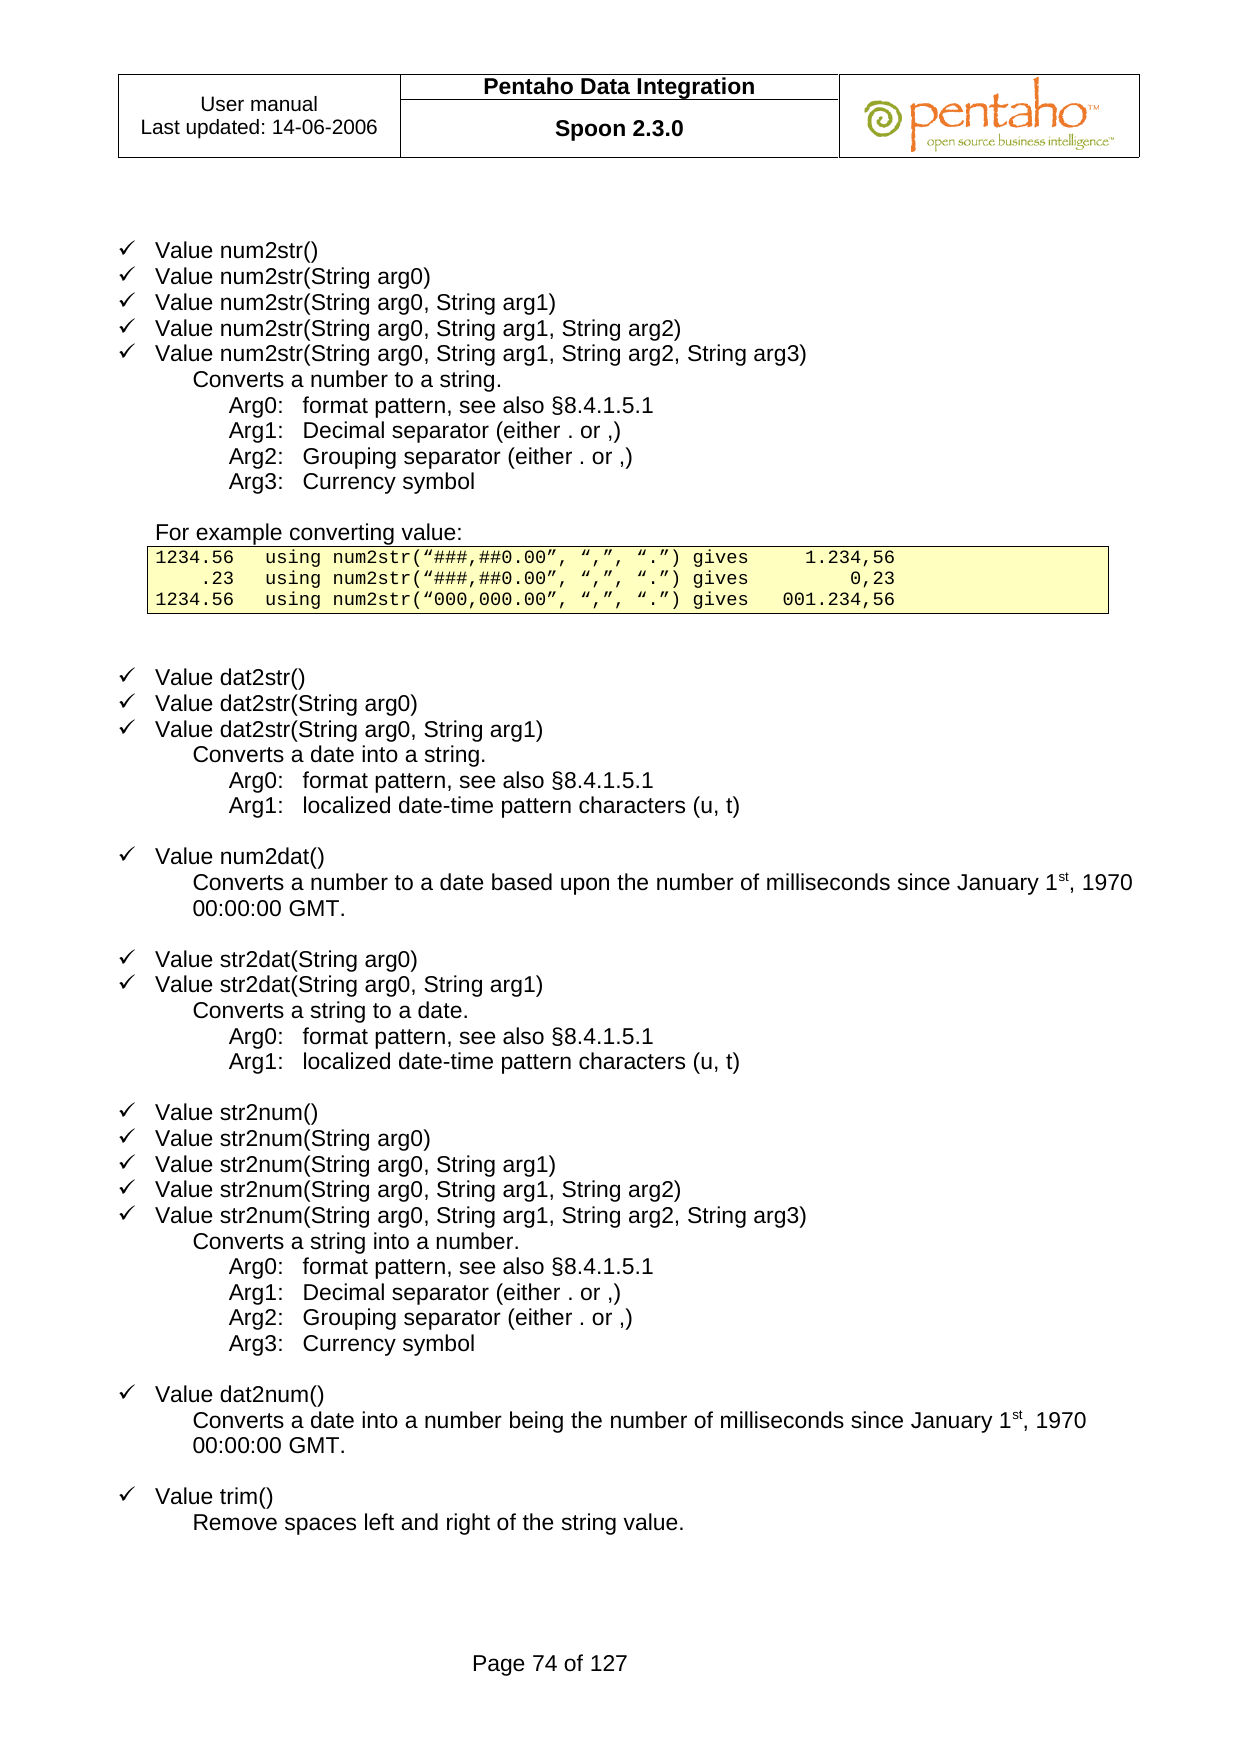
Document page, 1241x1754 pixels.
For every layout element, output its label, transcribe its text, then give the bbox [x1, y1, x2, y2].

text Arg0: format pattern, see also §8.4.1.5.1 [155, 392, 1137, 418]
text Converts a date into a number being the number of milliseconds since January 1st, 1970 00:00:00 GMT. [192, 1407, 1137, 1458]
text Arg2: Grouping separator (either . or ,) [155, 1305, 1137, 1331]
list Value dat2num() [117, 1382, 1137, 1407]
list Value num2dat() [117, 844, 1137, 870]
text Arg1: Decimal separator (either . or ,) [155, 1279, 1137, 1305]
text 1234.56 using num2str(“###,##0.00”, “,”, “.”) gives 1.234,56 [148, 547, 1108, 567]
list Value str2num(String arg0, String arg1, String arg2, String arg3) [117, 1203, 1137, 1228]
text 1234.56 using num2str(“000,000.00”, “,”, “.”) gives 001.234,56 [148, 588, 1108, 613]
list Value dat2str(String arg0) [117, 691, 1137, 716]
text Arg0: format pattern, see also §8.4.1.5.1 [155, 767, 1137, 793]
text Converts a number to a string. [192, 367, 1137, 392]
text Converts a number to a date based upon the number of milliseconds since January 1st, 1970 00:00:00 GMT. [192, 870, 1137, 921]
text Arg3: Currency symbol [155, 469, 1137, 494]
list Value num2str(String arg0, String arg1, String arg2) [117, 315, 1137, 341]
text Converts a string into a number. [192, 1228, 1137, 1254]
text Arg0: format pattern, see also §8.4.1.5.1 [155, 1023, 1137, 1049]
text For example converting value: [155, 520, 1137, 546]
text Converts a string to a date. [192, 998, 1137, 1023]
list Value num2str(String arg0, String arg1) [117, 290, 1137, 315]
list Value num2str(String arg0) [117, 264, 1137, 290]
list Value dat2str() [117, 665, 1137, 691]
text Arg1: localized date-time pattern characters (u, t) [155, 1049, 1137, 1074]
text Arg2: Grouping separator (either . or ,) [155, 443, 1137, 469]
list Value str2num(String arg0) [117, 1126, 1137, 1151]
list Value num2str(String arg0, String arg1, String arg2, String arg3) [117, 341, 1137, 367]
text Remove spaces left and right of the string value. [192, 1510, 1137, 1535]
list Value str2num(String arg0, String arg1, String arg2) [117, 1177, 1137, 1203]
list Value str2num() [117, 1100, 1137, 1126]
text Arg1: localized date-time pattern characters (u, t) [155, 793, 1137, 818]
text Arg3: Currency symbol [155, 1331, 1137, 1356]
list Value num2str() [117, 238, 1137, 264]
text Arg1: Decimal separator (either . or ,) [155, 418, 1137, 443]
list Value str2dat(String arg0) [117, 946, 1137, 972]
text Arg0: format pattern, see also §8.4.1.5.1 [155, 1254, 1137, 1279]
text .23 using num2str(“###,##0.00”, “,”, “.”) gives 0,23 [148, 567, 1108, 588]
list Value trim() [117, 1484, 1137, 1510]
text Converts a date into a string. [192, 742, 1137, 767]
list Value str2dat(String arg0, String arg1) [117, 972, 1137, 998]
list Value str2num(String arg0, String arg1) [117, 1151, 1137, 1177]
list Value dat2str(String arg0, String arg1) [117, 716, 1137, 742]
